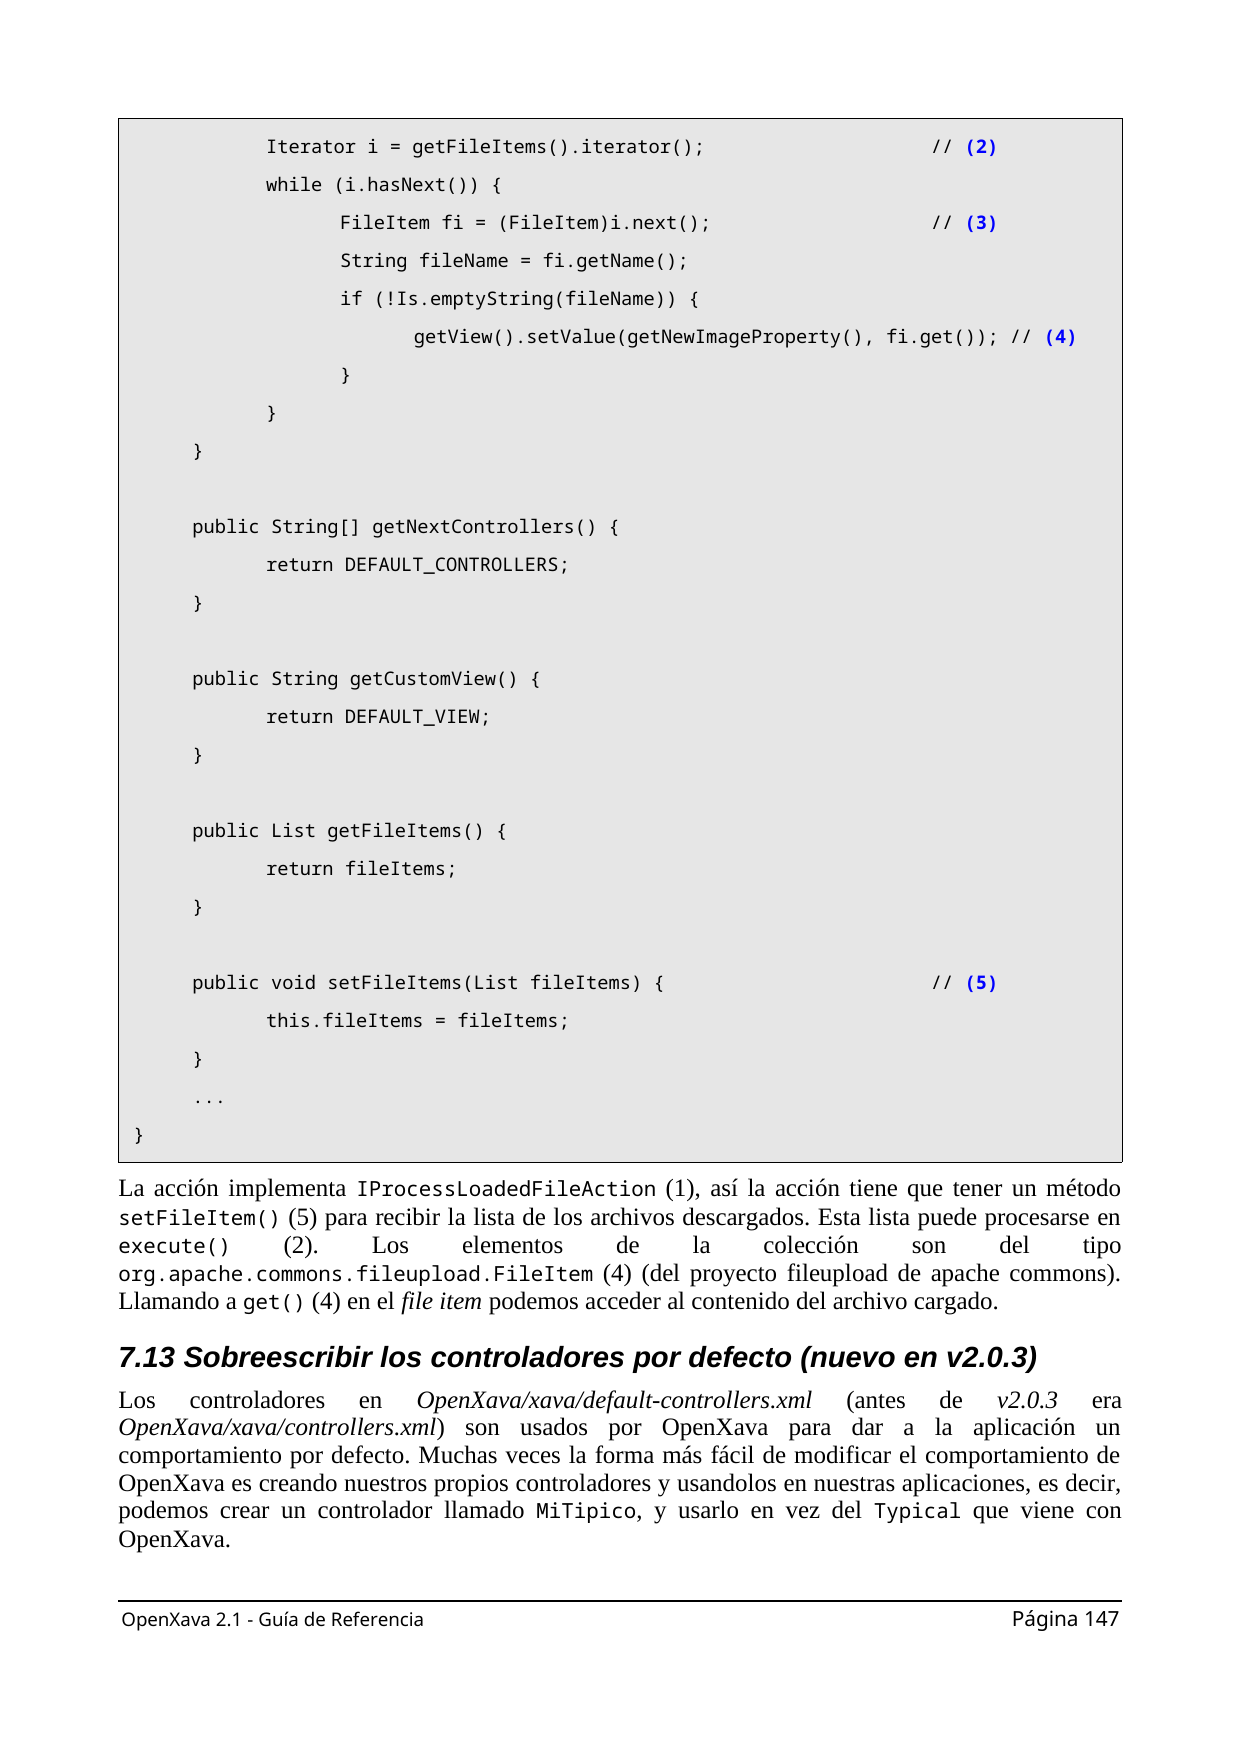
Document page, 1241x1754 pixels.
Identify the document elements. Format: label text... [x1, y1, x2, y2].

text } [119, 574, 1122, 612]
text this.fileItems = fileItems; [119, 993, 1122, 1031]
text getView().setValue(getNewImageProperty(), fi.get()); // (4) [119, 308, 1122, 346]
text } [119, 1107, 1122, 1162]
text } [119, 726, 1122, 764]
text FileItem fi = (FileItem)i.next(); // (3) [119, 194, 1122, 232]
text Iterator i = getFileItems().iterator(); // (2) [119, 119, 1122, 156]
text Los controladores en OpenXava/xava/default-controllers.xml (antes de v2.0.3 era OpenXava/xava/controllers.xml) son usados por OpenXava para dar a la aplicación un comportamiento por defecto. Muchas veces la forma más fácil de modificar el comportamiento de OpenXava es creando nuestros propios controladores y usandolos en nuestras aplicaciones, es decir, podemos crear un controlador llamado MiTipico, y usarlo en vez del Typical que viene con OpenXava. [118, 1386, 1122, 1553]
text } [119, 1031, 1122, 1069]
text return fileItems; [119, 841, 1122, 878]
text return DEFAULT_VIEW; [119, 688, 1122, 726]
text public void setFileItems(List fileItems) { // (5) [119, 954, 1122, 993]
text public String[] getNextControllers() { [119, 498, 1122, 536]
text public List getFileItems() { [119, 802, 1122, 841]
text } [119, 422, 1122, 460]
text } [119, 346, 1122, 384]
text } [119, 384, 1122, 422]
text String fileName = fi.getName(); [119, 232, 1122, 270]
subtitle Sobreescribir los controladores por defecto (nuevo en v2.0.3) [118, 1341, 1122, 1373]
text La acción implementa IProcessLoadedFileAction (1), así la acción tiene que tener un método setFileItem() (5) para recibir la lista de los archivos descargados. Esta lista puede procesarse en execute() (2). Los elementos de la colección son del tipo org.apache.commons.fileupload.FileItem (4) (del proyecto fileupload de apache commons). Llamando a get() (4) en el file item podemos acceder al contenido del archivo cargado. [118, 1174, 1122, 1316]
text return DEFAULT_CONTROLLERS; [119, 536, 1122, 574]
text while (i.hasNext()) { [119, 156, 1122, 194]
text if (!Is.emptyString(fileName)) { [119, 270, 1122, 308]
text public String getCustomView() { [119, 650, 1122, 688]
text } [119, 878, 1122, 917]
text ... [119, 1069, 1122, 1107]
